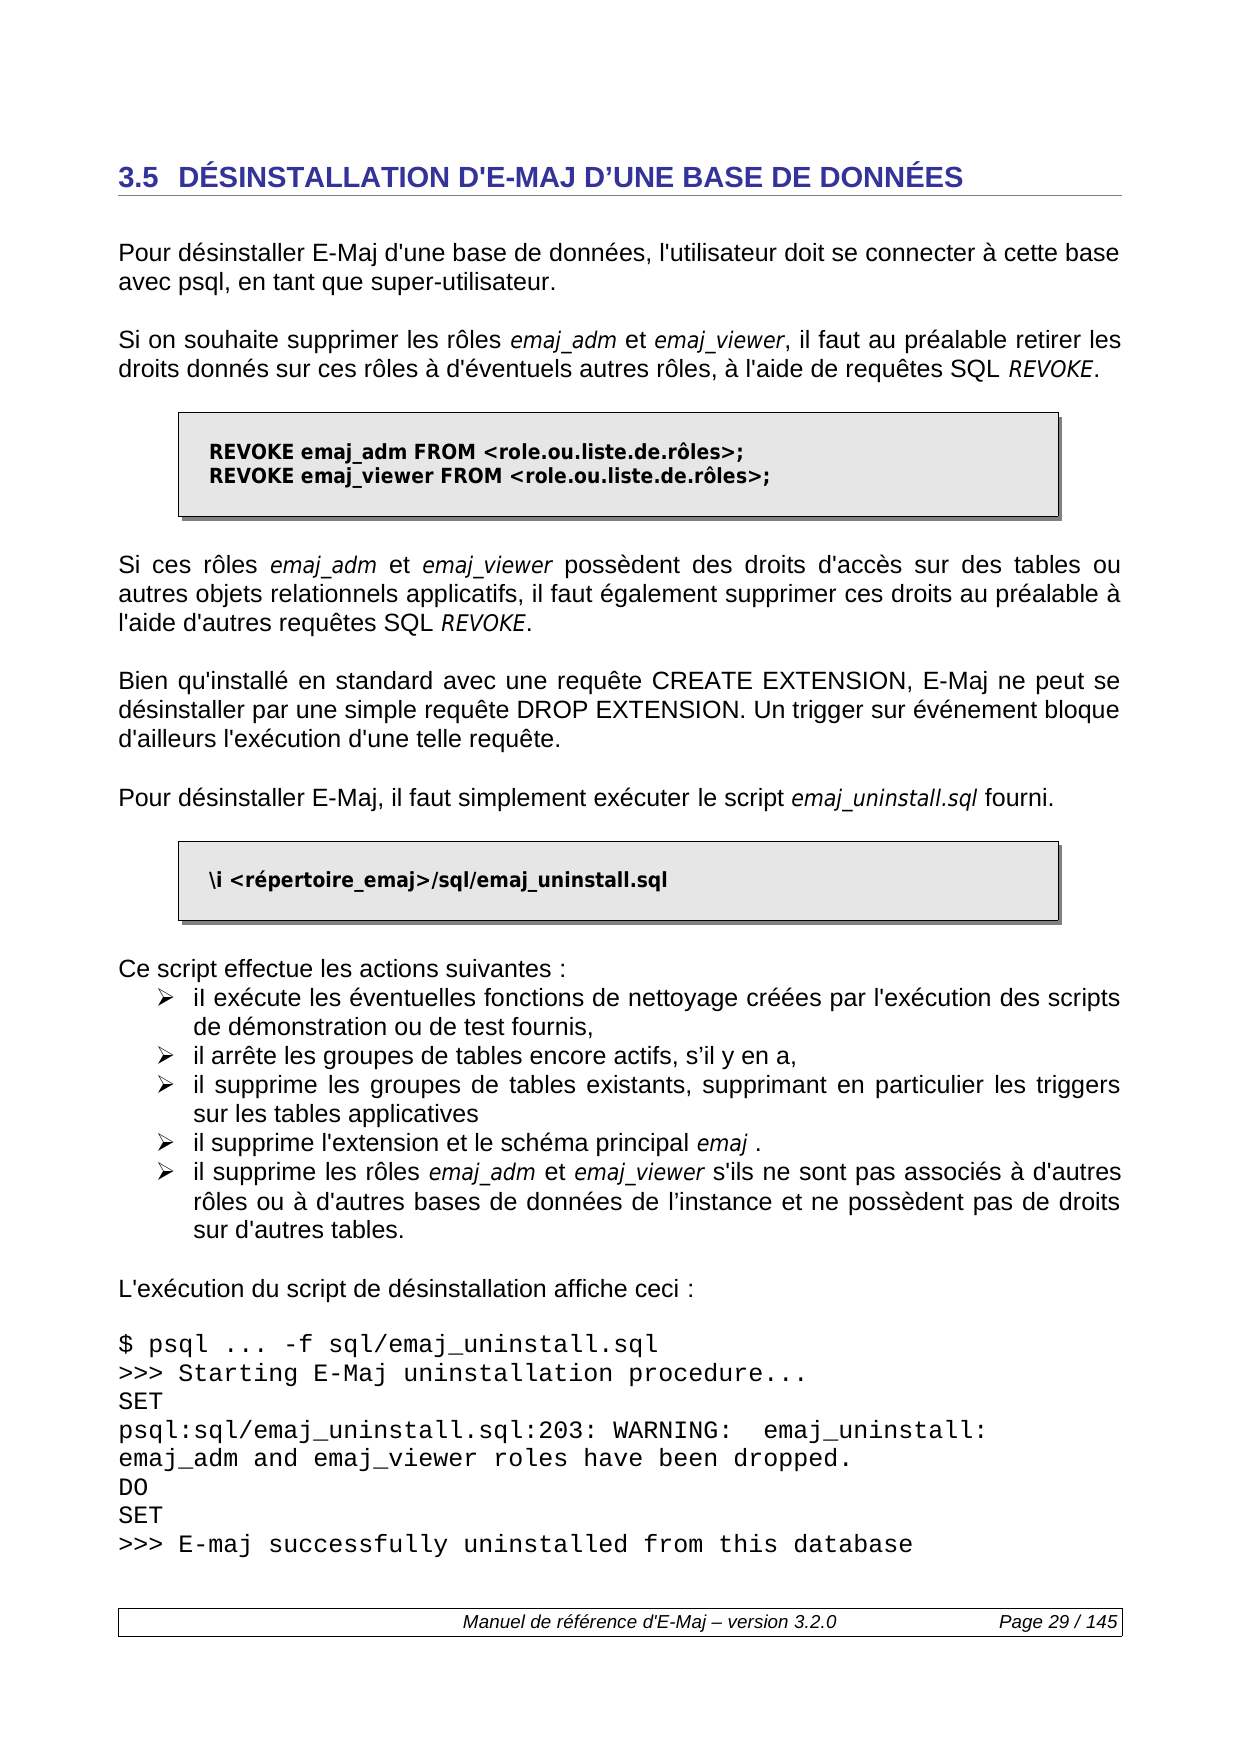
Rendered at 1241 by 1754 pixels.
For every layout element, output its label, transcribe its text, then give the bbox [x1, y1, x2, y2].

list il supprime les rôles emaj_adm et emaj_viewer s'ils ne sont pas associés à d'autres rôles ou à d'autres bases de données de l’instance et ne possèdent pas de droits sur d'autres tables. [156, 1157, 1122, 1244]
text REVOKE emaj_viewer FROM <role.ou.liste.de.rôles>; [179, 461, 1058, 486]
text >>> Starting E-Maj uninstallation procedure... [118, 1360, 1122, 1389]
text psql:sql/emaj_uninstall.sql:203: WARNING: emaj_uninstall: emaj_adm and emaj_viewer roles have been dropped. [118, 1417, 1122, 1474]
list il supprime les groupes de tables existants, supprimant en particulier les triggers sur les tables applicatives [156, 1070, 1122, 1128]
text SET [118, 1389, 1122, 1417]
text Bien qu'installé en standard avec une requête CREATE EXTENSION, E-Maj ne peut se désinstaller par une simple requête DROP EXTENSION. Un trigger sur événement bloque d'ailleurs l'exécution d'une telle requête. [118, 666, 1122, 753]
list il arrête les groupes de tables encore actifs, s’il y en a, [156, 1041, 1122, 1070]
text L'exécution du script de désinstallation affiche ceci : [118, 1273, 1122, 1303]
subtitle Désinstallation d'E-Maj d’une base de données [118, 160, 1122, 195]
text Si on souhaite supprimer les rôles emaj_adm et emaj_viewer, il faut au préalable retirer les droits donnés sur ces rôles à d'éventuels autres rôles, à l'aide de requêtes SQL REVOKE. [118, 325, 1122, 383]
text Pour désinstaller E-Maj d'une base de données, l'utilisateur doit se connecter à cette base avec psql, en tant que super-utilisateur. [118, 238, 1122, 296]
text Si ces rôles emaj_adm et emaj_viewer possèdent des droits d'accès sur des tables ou autres objets relationnels applicatifs, il faut également supprimer ces droits au préalable à l'aide d'autres requêtes SQL REVOKE. [118, 550, 1122, 637]
text SET [118, 1503, 1122, 1531]
text \i <répertoire_emaj>/sql/emaj_uninstall.sql [179, 865, 1058, 889]
text Pour désinstaller E-Maj, il faut simplement exécuter le script emaj_uninstall.sql fourni. [118, 782, 1122, 812]
text DO [118, 1474, 1122, 1503]
text REVOKE emaj_adm FROM <role.ou.liste.de.rôles>; [179, 437, 1058, 461]
text Ce script effectue les actions suivantes : [118, 954, 1122, 983]
text >>> E-maj successfully uninstalled from this database [118, 1531, 1122, 1560]
list iI exécute les éventuelles fonctions de nettoyage créées par l'exécution des scripts de démonstration ou de test fournis, [156, 983, 1122, 1041]
list il supprime l'extension et le schéma principal emaj . [156, 1128, 1122, 1157]
text $ psql ... -f sql/emaj_uninstall.sql [118, 1332, 1122, 1360]
